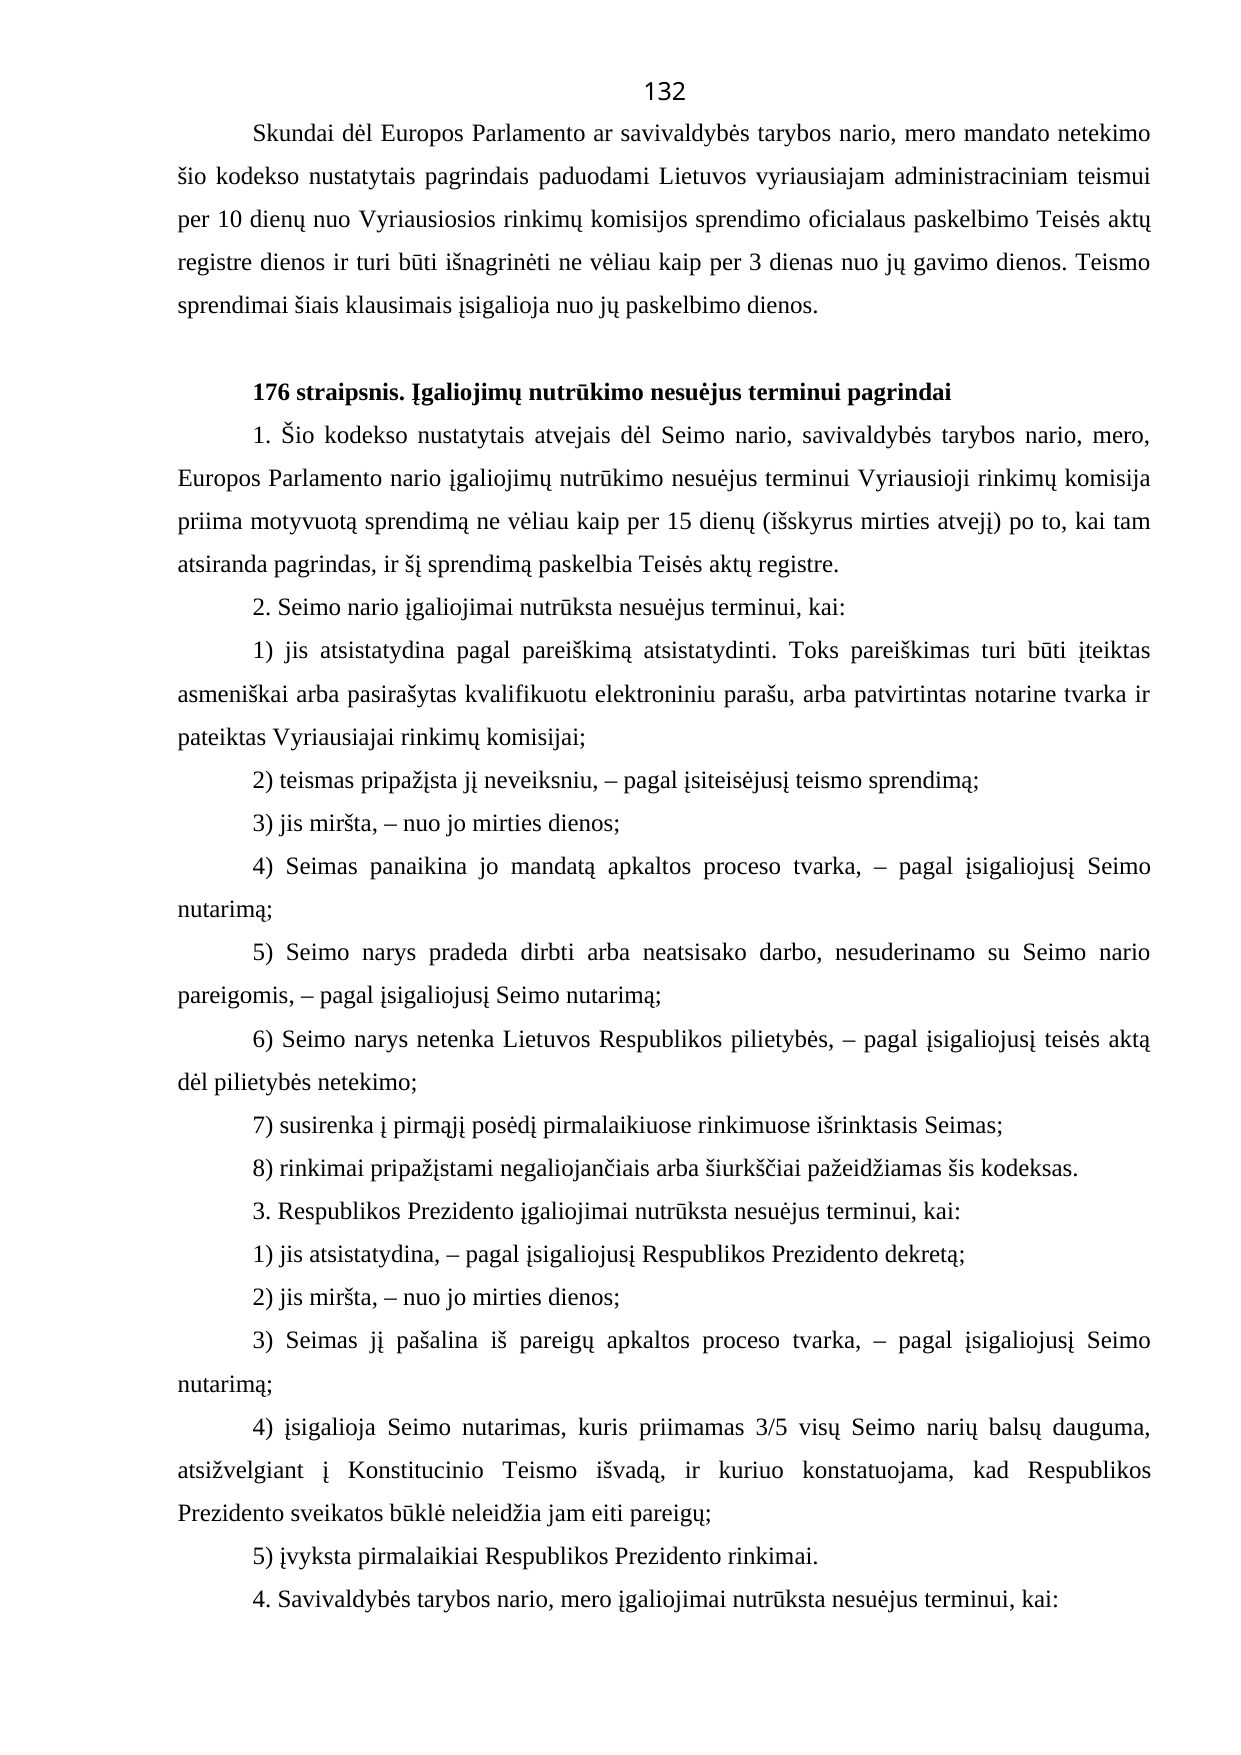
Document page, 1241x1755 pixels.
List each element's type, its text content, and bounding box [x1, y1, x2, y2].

text 1. Šio kodekso nustatytais atvejais dėl Seimo nario, savivaldybės tarybos nario, mero, Europos Parlamento nario įgaliojimų nutrūkimo nesuėjus terminui Vyriausioji rinkimų komisija priima motyvuotą sprendimą ne vėliau kaip per 15 dienų (išskyrus mirties atvejį) po to, kai tam atsiranda pagrindas, ir šį sprendimą paskelbia Teisės aktų registre. [177, 420, 1152, 578]
text 8) rinkimai pripažįstami negaliojančiais arba šiurkščiai pažeidžiamas šis kodeksas. [177, 1153, 1152, 1182]
text 7) susirenka į pirmąjį posėdį pirmalaikiuose rinkimuose išrinktasis Seimas; [177, 1110, 1152, 1139]
text 6) Seimo narys netenka Lietuvos Respublikos pilietybės, – pagal įsigaliojusį teisės aktą dėl pilietybės netekimo; [177, 1024, 1152, 1096]
text 4. Savivaldybės tarybos nario, mero įgaliojimai nutrūksta nesuėjus terminui, kai: [177, 1584, 1152, 1613]
text 176 straipsnis. Įgaliojimų nutrūkimo nesuėjus terminui pagrindai [177, 377, 1152, 406]
text 3. Respublikos Prezidento įgaliojimai nutrūksta nesuėjus terminui, kai: [177, 1196, 1152, 1225]
text 2) teismas pripažįsta jį neveiksniu, – pagal įsiteisėjusį teismo sprendimą; [177, 765, 1152, 794]
text 1) jis atsistatydina pagal pareiškimą atsistatydinti. Toks pareiškimas turi būti įteiktas asmeniškai arba pasirašytas kvalifikuotu elektroniniu parašu, arba patvirtintas notarine tvarka ir pateiktas Vyriausiajai rinkimų komisijai; [177, 636, 1152, 751]
text 5) Seimo narys pradeda dirbti arba neatsisako darbo, nesuderinamo su Seimo nario pareigomis, – pagal įsigaliojusį Seimo nutarimą; [177, 937, 1152, 1009]
text 3) Seimas jį pašalina iš pareigų apkaltos proceso tvarka, – pagal įsigaliojusį Seimo nutarimą; [177, 1326, 1152, 1397]
text 4) įsigalioja Seimo nutarimas, kuris priimamas 3/5 visų Seimo narių balsų dauguma, atsižvelgiant į Konstitucinio Teismo išvadą, ir kuriuo konstatuojama, kad Respublikos Prezidento sveikatos būklė neleidžia jam eiti pareigų; [177, 1412, 1152, 1527]
text 5) įvyksta pirmalaikiai Respublikos Prezidento rinkimai. [177, 1541, 1152, 1570]
text 2) jis miršta, – nuo jo mirties dienos; [177, 1282, 1152, 1311]
text 1) jis atsistatydina, – pagal įsigaliojusį Respublikos Prezidento dekretą; [177, 1239, 1152, 1268]
text Skundai dėl Europos Parlamento ar savivaldybės tarybos nario, mero mandato netekimo šio kodekso nustatytais pagrindais paduodami Lietuvos vyriausiajam administraciniam teismui per 10 dienų nuo Vyriausiosios rinkimų komisijos sprendimo oficialaus paskelbimo Teisės aktų registre dienos ir turi būti išnagrinėti ne vėliau kaip per 3 dienas nuo jų gavimo dienos. Teismo sprendimai šiais klausimais įsigalioja nuo jų paskelbimo dienos. [177, 118, 1152, 319]
text 3) jis miršta, – nuo jo mirties dienos; [177, 808, 1152, 837]
text 4) Seimas panaikina jo mandatą apkaltos proceso tvarka, – pagal įsigaliojusį Seimo nutarimą; [177, 851, 1152, 923]
text 2. Seimo nario įgaliojimai nutrūksta nesuėjus terminui, kai: [177, 592, 1152, 621]
